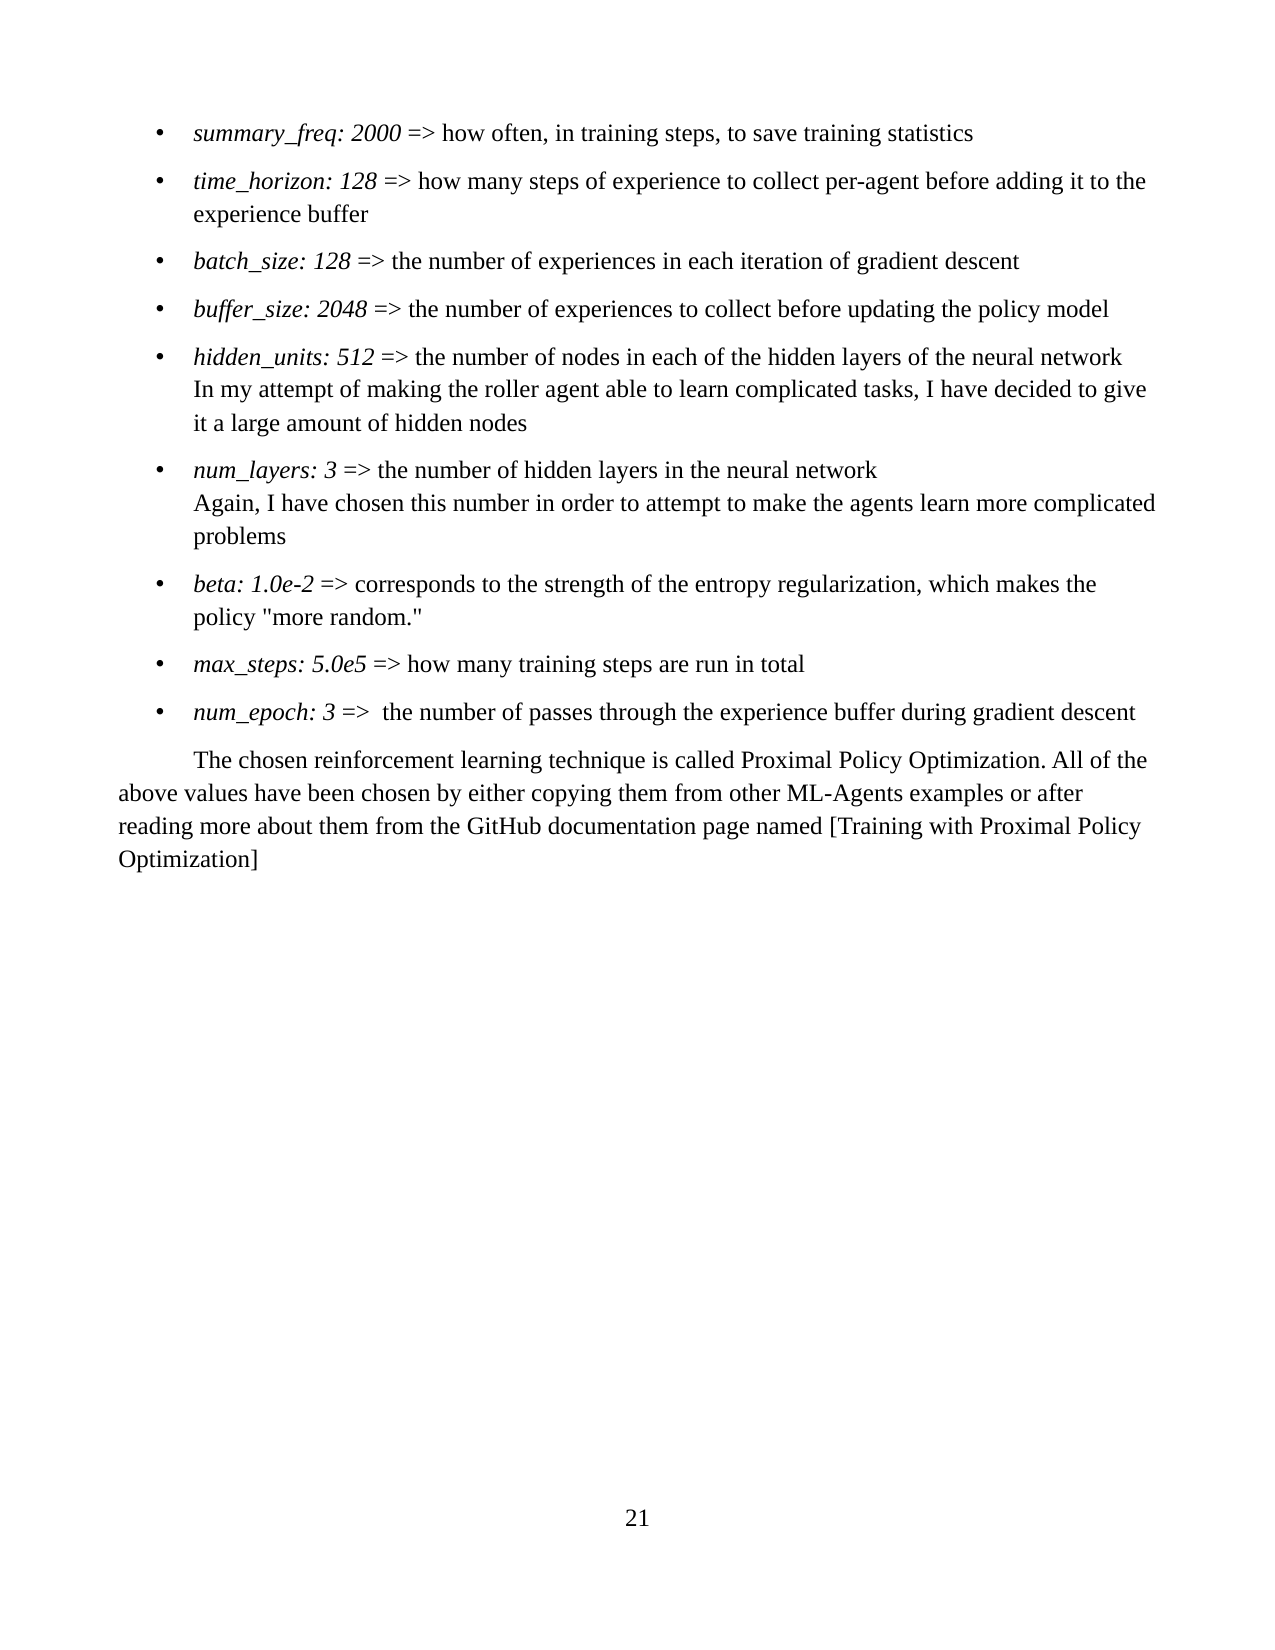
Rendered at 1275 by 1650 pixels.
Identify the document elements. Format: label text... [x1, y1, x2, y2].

list summary_freq: 2000 => how often, in training steps, to save training statistics [156, 118, 1157, 147]
list time_horizon: 128 => how many steps of experience to collect per-agent before adding it to the experience buffer [156, 166, 1157, 227]
list buffer_size: 2048 => the number of experiences to collect before updating the policy model [156, 294, 1157, 323]
list max_steps: 5.0e5 => how many training steps are run in total [156, 649, 1157, 678]
list hidden_units: 512 => the number of nodes in each of the hidden layers of the neural network In my attempt of making the roller agent able to learn complicated tasks, I have decided to give it a large amount of hidden nodes [156, 342, 1157, 436]
list beta: 1.0e-2 => corresponds to the strength of the entropy regularization, which makes the policy "more random." [156, 569, 1157, 631]
list num_epoch: 3 => the number of passes through the experience buffer during gradient descent [156, 697, 1157, 726]
list batch_size: 128 => the number of experiences in each iteration of gradient descent [156, 246, 1157, 275]
text The chosen reinforcement learning technique is called Proximal Policy Optimization. All of the above values have been chosen by either copying them from other ML-Agents examples or after reading more about them from the GitHub documentation page named [Training with Proximal Policy Optimization] [118, 745, 1157, 872]
list num_layers: 3 => the number of hidden layers in the neural network Again, I have chosen this number in order to attempt to make the agents learn more complicated problems [156, 455, 1157, 550]
